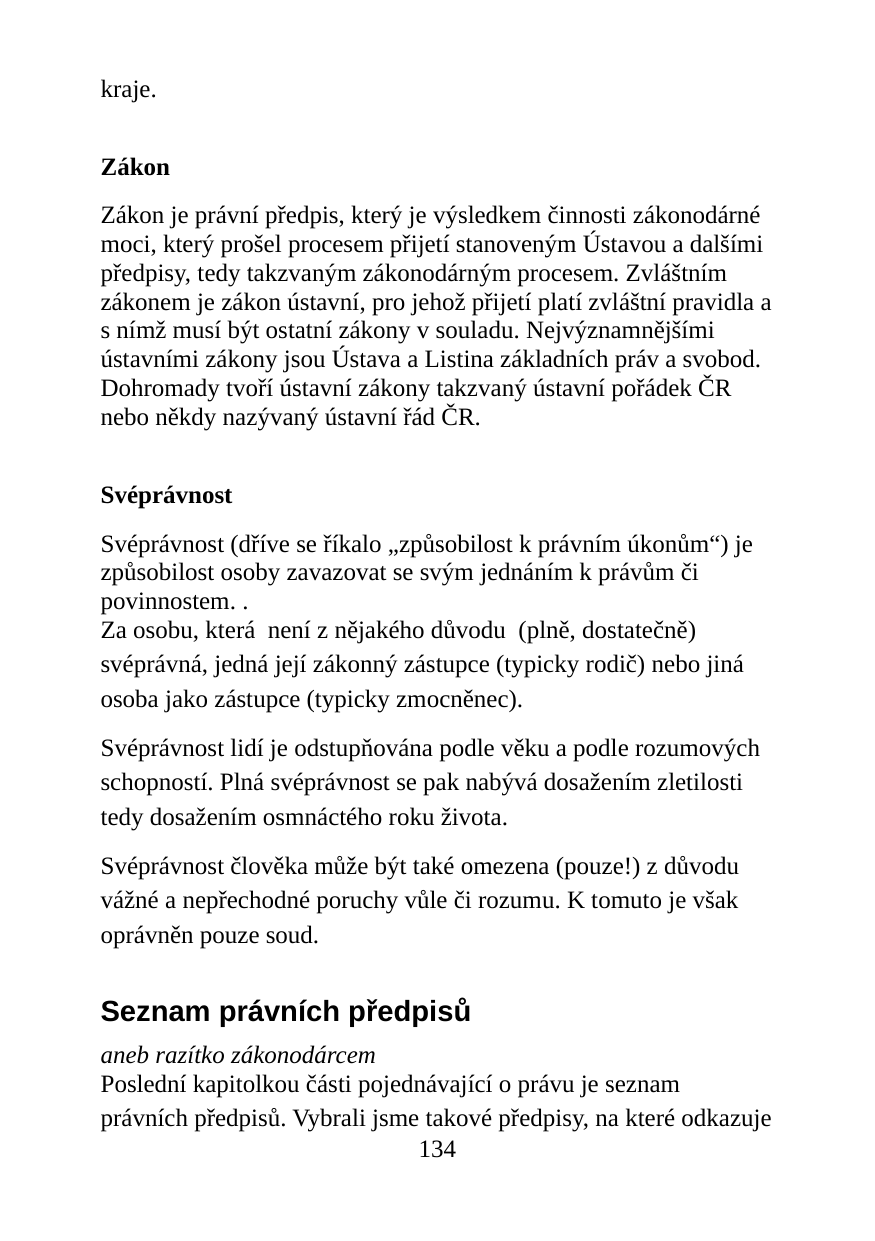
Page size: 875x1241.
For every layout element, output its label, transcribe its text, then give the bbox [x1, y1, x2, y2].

text Svéprávnost [100, 480, 774, 508]
text Svéprávnost (dříve se říkalo „způsobilost k právním úkonům“) je způsobilost osoby zavazovat se svým jednáním k právům či povinnostem. . [100, 529, 774, 615]
text aneb razítko zákonodárcem [100, 1040, 774, 1069]
text Za osobu, která není z nějakého důvodu (plně, dostatečně) svéprávná, jedná její zákonný zástupce (typicky rodič) nebo jiná osoba jako zástupce (typicky zmocněnec). [100, 615, 774, 713]
text kraje. [100, 74, 774, 102]
text Zákon je právní předpis, který je výsledkem činnosti zákonodárné moci, který prošel procesem přijetí stanoveným Ústavou a dalšími předpisy, tedy takzvaným zákonodárným procesem. Zvláštním zákonem je zákon ústavní, pro jehož přijetí platí zvláštní pravidla a s nímž musí být ostatní zákony v souladu. Nejvýznamnějšími ústavními zákony jsou Ústava a Listina základních práv a svobod. Dohromady tvoří ústavní zákony takzvaný ústavní pořádek ČR nebo někdy nazývaný ústavní řád ČR. [100, 201, 774, 431]
text Zákon [100, 152, 774, 180]
text Poslední kapitolkou části pojednávající o právu je seznam právních předpisů. Vybrali jsme takové předpisy, na které odkazuje [100, 1069, 774, 1132]
subtitle Seznam právních předpisů [100, 994, 774, 1028]
text Svéprávnost člověka může být také omezena (pouze!) z důvodu vážné a nepřechodné poruchy vůle či rozumu. K tomuto je však oprávněn pouze soud. [100, 851, 774, 949]
text Svéprávnost lidí je odstupňována podle věku a podle rozumových schopností. Plná svéprávnost se pak nabývá dosažením zletilosti tedy dosažením osmnáctého roku života. [100, 733, 774, 831]
